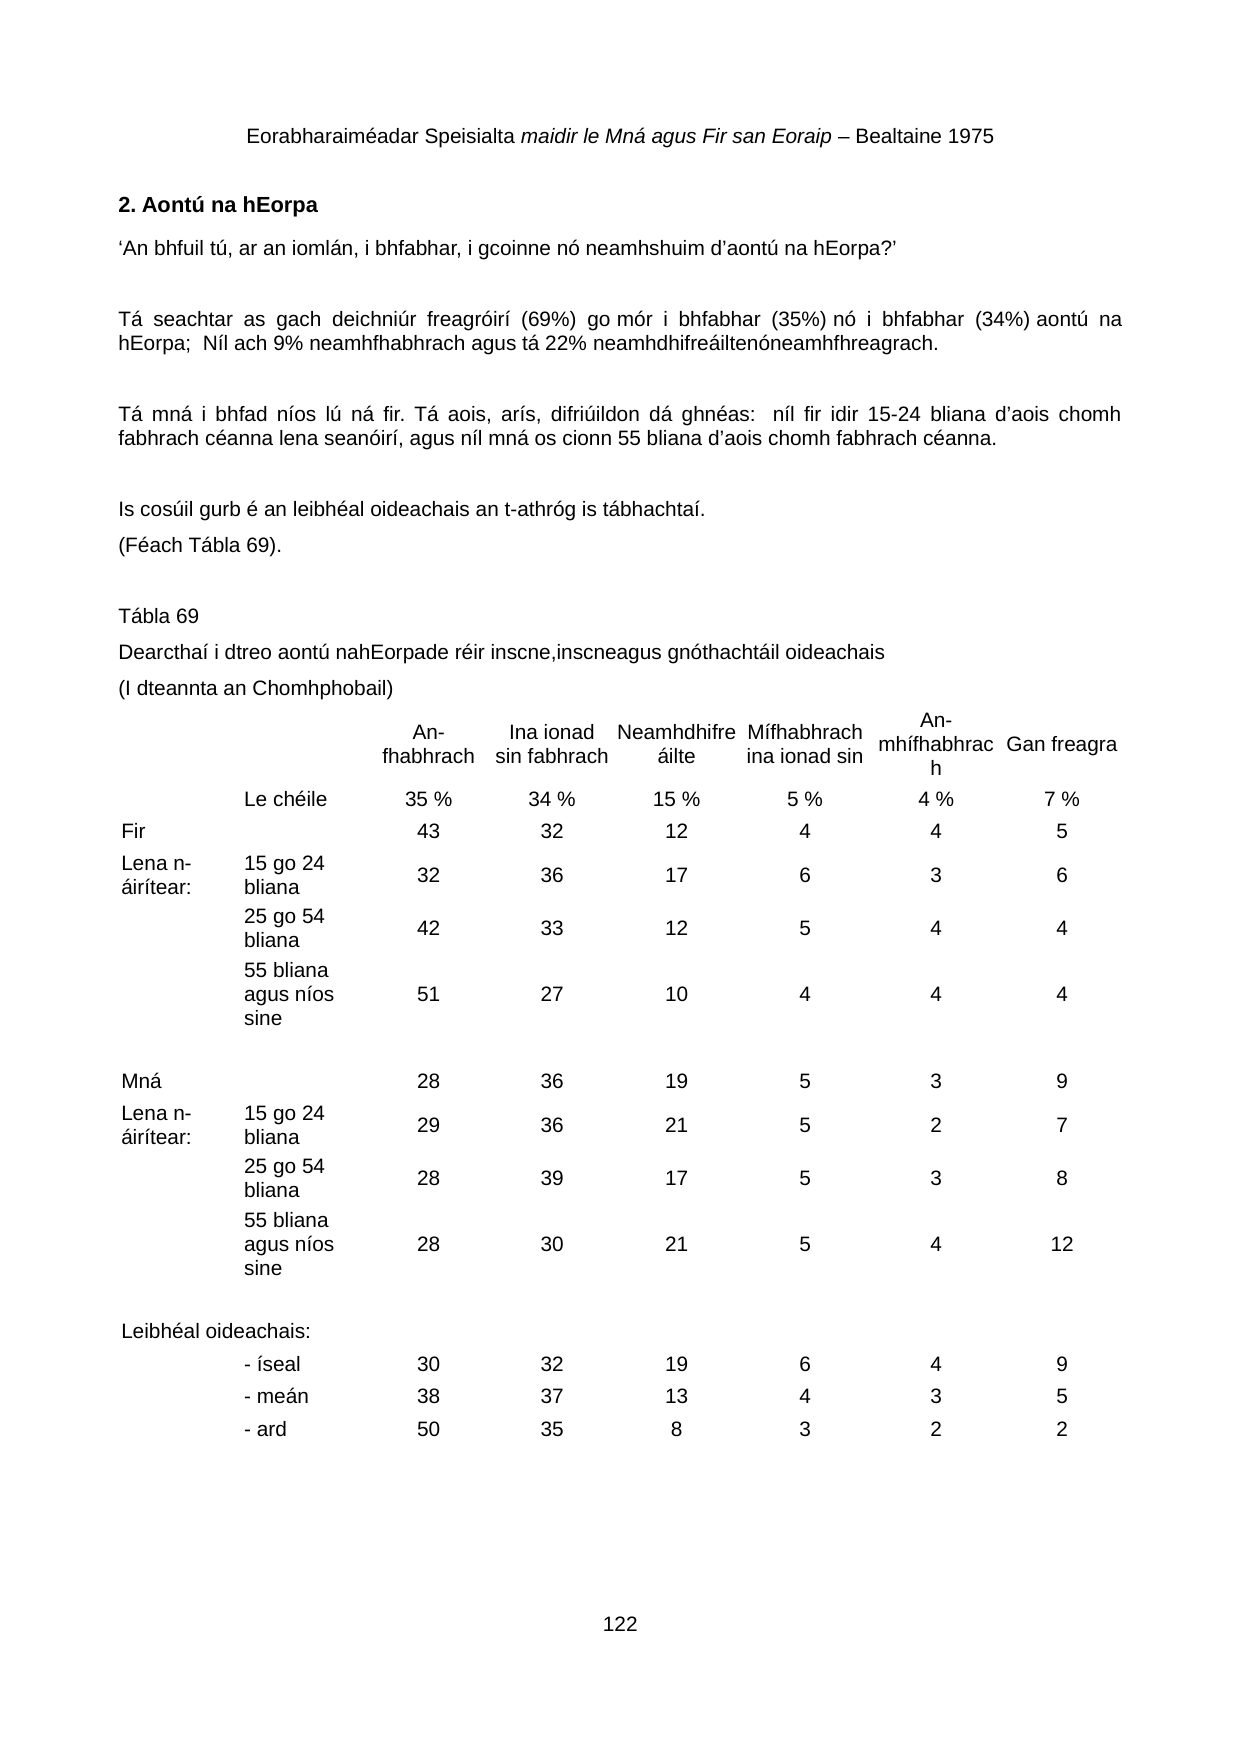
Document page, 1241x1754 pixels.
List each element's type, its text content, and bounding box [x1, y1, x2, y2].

text Tá seachtar as gach deichniúr freagróirí (69%) go mór i bhfabhar (35%) nó i bhfabhar (34%) aontú na hEorpa; Níl ach 9% neamhfhabhrach agus tá 22% neamhdhifreáiltenóneamhfhreagrach. [118, 307, 1122, 355]
table_cell 35 % [367, 783, 490, 815]
table_cell 4 [870, 901, 1002, 955]
table_cell 5 [739, 1205, 870, 1283]
table_cell Fir [118, 815, 241, 848]
table_cell 17 [614, 1151, 739, 1205]
table_cell 4 [1002, 955, 1122, 1033]
table_cell 55 bliana agus níos sine [241, 1205, 367, 1283]
table_cell 30 [490, 1205, 613, 1283]
table_cell [367, 1283, 490, 1315]
table_cell [118, 955, 241, 1033]
table_cell [118, 1033, 241, 1065]
table_cell [118, 783, 241, 815]
table_cell [490, 1033, 613, 1065]
table_header An-mhífhabhrach [870, 705, 1002, 783]
table_cell [870, 1283, 1002, 1315]
table_cell - meán [241, 1380, 367, 1412]
table_cell 4 [739, 815, 870, 848]
table_cell 9 [1002, 1348, 1122, 1380]
table_cell 50 [367, 1413, 490, 1445]
table_cell 5 [739, 1151, 870, 1205]
table_cell 21 [614, 1098, 739, 1151]
table_cell 51 [367, 955, 490, 1033]
table_cell [614, 1033, 739, 1065]
table_cell 42 [367, 901, 490, 955]
table_cell 6 [1002, 848, 1122, 901]
table_cell [118, 1151, 241, 1205]
table_header Ina ionad sin fabhrach [490, 705, 613, 783]
table_header [241, 705, 367, 783]
table_cell 36 [490, 1065, 613, 1098]
table_cell 36 [490, 1098, 613, 1151]
text Tá mná i bhfad níos lú ná fir. Tá aois, arís, difriúildon dá ghnéas: níl fir idir 15-24 bliana d’aois chomh fabhrach céanna lena seanóirí, agus níl mná os cionn 55 bliana d’aois chomh fabhrach céanna. [118, 402, 1122, 450]
table_cell [490, 1283, 613, 1315]
table_cell 4 [739, 1380, 870, 1412]
table_cell [241, 1065, 367, 1098]
table_cell [614, 1315, 739, 1348]
table_cell Mná [118, 1065, 241, 1098]
table_cell 2 [870, 1098, 1002, 1151]
table_cell 12 [1002, 1205, 1122, 1283]
table_cell [614, 1283, 739, 1315]
table_cell 5 [1002, 815, 1122, 848]
table_cell Le chéile [241, 783, 367, 815]
table_cell 5 [739, 901, 870, 955]
text (Féach Tábla 69). [118, 533, 1122, 557]
table_cell 32 [367, 848, 490, 901]
table_cell 30 [367, 1348, 490, 1380]
table_cell 13 [614, 1380, 739, 1412]
table_cell 3 [870, 1065, 1002, 1098]
table_cell 37 [490, 1380, 613, 1412]
table_cell [1002, 1033, 1122, 1065]
table_cell 35 [490, 1413, 613, 1445]
table_cell 9 [1002, 1065, 1122, 1098]
table_cell [118, 1205, 241, 1283]
table_cell 4 % [870, 783, 1002, 815]
table_cell 7 [1002, 1098, 1122, 1151]
table_cell 3 [870, 848, 1002, 901]
text ‘An bhfuil tú, ar an iomlán, i bhfabhar, i gcoinne nó neamhshuim d’aontú na hEorpa?’ [118, 236, 1122, 259]
table_cell 3 [870, 1380, 1002, 1412]
table_cell 8 [614, 1413, 739, 1445]
table_cell [870, 1315, 1002, 1348]
table_cell 3 [870, 1151, 1002, 1205]
table_cell 8 [1002, 1151, 1122, 1205]
table_cell 5 [1002, 1380, 1122, 1412]
text Tábla 69 [118, 604, 1122, 628]
table_cell 19 [614, 1348, 739, 1380]
table_cell 3 [739, 1413, 870, 1445]
table_cell 2 [1002, 1413, 1122, 1445]
table_cell 27 [490, 955, 613, 1033]
table_cell 4 [870, 1348, 1002, 1380]
table_cell [367, 1315, 490, 1348]
table_cell 10 [614, 955, 739, 1033]
table_cell 43 [367, 815, 490, 848]
table_cell - ard [241, 1413, 367, 1445]
table_cell 34 % [490, 783, 613, 815]
table_cell 38 [367, 1380, 490, 1412]
text Is cosúil gurb é an leibhéal oideachais an t-athróg is tábhachtaí. [118, 497, 1122, 521]
table_cell 28 [367, 1151, 490, 1205]
table_cell 6 [739, 848, 870, 901]
subtitle 2. Aontú na hEorpa [118, 192, 1122, 217]
table_cell 28 [367, 1065, 490, 1098]
table_cell 4 [870, 955, 1002, 1033]
table_cell 21 [614, 1205, 739, 1283]
table_cell [241, 1033, 367, 1065]
table_cell 32 [490, 815, 613, 848]
table_cell [739, 1033, 870, 1065]
table_cell 25 go 54 bliana [241, 901, 367, 955]
table_cell 55 bliana agus níos sine [241, 955, 367, 1033]
table_header An-fhabhrach [367, 705, 490, 783]
table_cell 5 % [739, 783, 870, 815]
table_cell [870, 1033, 1002, 1065]
table_cell [118, 1413, 241, 1445]
table_cell [118, 901, 241, 955]
table_header Gan freagra [1002, 705, 1122, 783]
table_cell 4 [870, 1205, 1002, 1283]
table_cell 29 [367, 1098, 490, 1151]
table_cell [118, 1348, 241, 1380]
table_cell 28 [367, 1205, 490, 1283]
table_cell 33 [490, 901, 613, 955]
table_cell 4 [739, 955, 870, 1033]
table_cell 19 [614, 1065, 739, 1098]
table_cell - íseal [241, 1348, 367, 1380]
table_cell 12 [614, 815, 739, 848]
table_cell 25 go 54 bliana [241, 1151, 367, 1205]
table_cell 5 [739, 1065, 870, 1098]
table_header Mífhabhrach ina ionad sin [739, 705, 870, 783]
table_cell [490, 1315, 613, 1348]
table_cell [118, 1283, 241, 1315]
table_cell [241, 815, 367, 848]
table_cell [739, 1315, 870, 1348]
table_cell 15 go 24 bliana [241, 1098, 367, 1151]
table_cell Lena n-áirítear: [118, 848, 241, 901]
table_cell 36 [490, 848, 613, 901]
table_cell 17 [614, 848, 739, 901]
table_cell [1002, 1283, 1122, 1315]
table_cell 15 % [614, 783, 739, 815]
table_header Neamhdhifreáilte [614, 705, 739, 783]
table_cell Lena n-áirítear: [118, 1098, 241, 1151]
table_cell [241, 1283, 367, 1315]
table_cell 39 [490, 1151, 613, 1205]
text (I dteannta an Chomhphobail) [118, 675, 1122, 699]
table_cell 15 go 24 bliana [241, 848, 367, 901]
text Dearcthaí i dtreo aontú nahEorpade réir inscne,inscneagus gnóthachtáil oideachais [118, 640, 1122, 664]
table_cell [1002, 1315, 1122, 1348]
table_cell 5 [739, 1098, 870, 1151]
table_cell Leibhéal oideachais: [118, 1315, 367, 1348]
table_cell [367, 1033, 490, 1065]
table_cell 6 [739, 1348, 870, 1380]
table_cell 4 [870, 815, 1002, 848]
table_cell 12 [614, 901, 739, 955]
table_cell 32 [490, 1348, 613, 1380]
table_header [118, 705, 241, 783]
table_cell 4 [1002, 901, 1122, 955]
table_cell [739, 1283, 870, 1315]
table_cell [118, 1380, 241, 1412]
table_cell 2 [870, 1413, 1002, 1445]
table_cell 7 % [1002, 783, 1122, 815]
